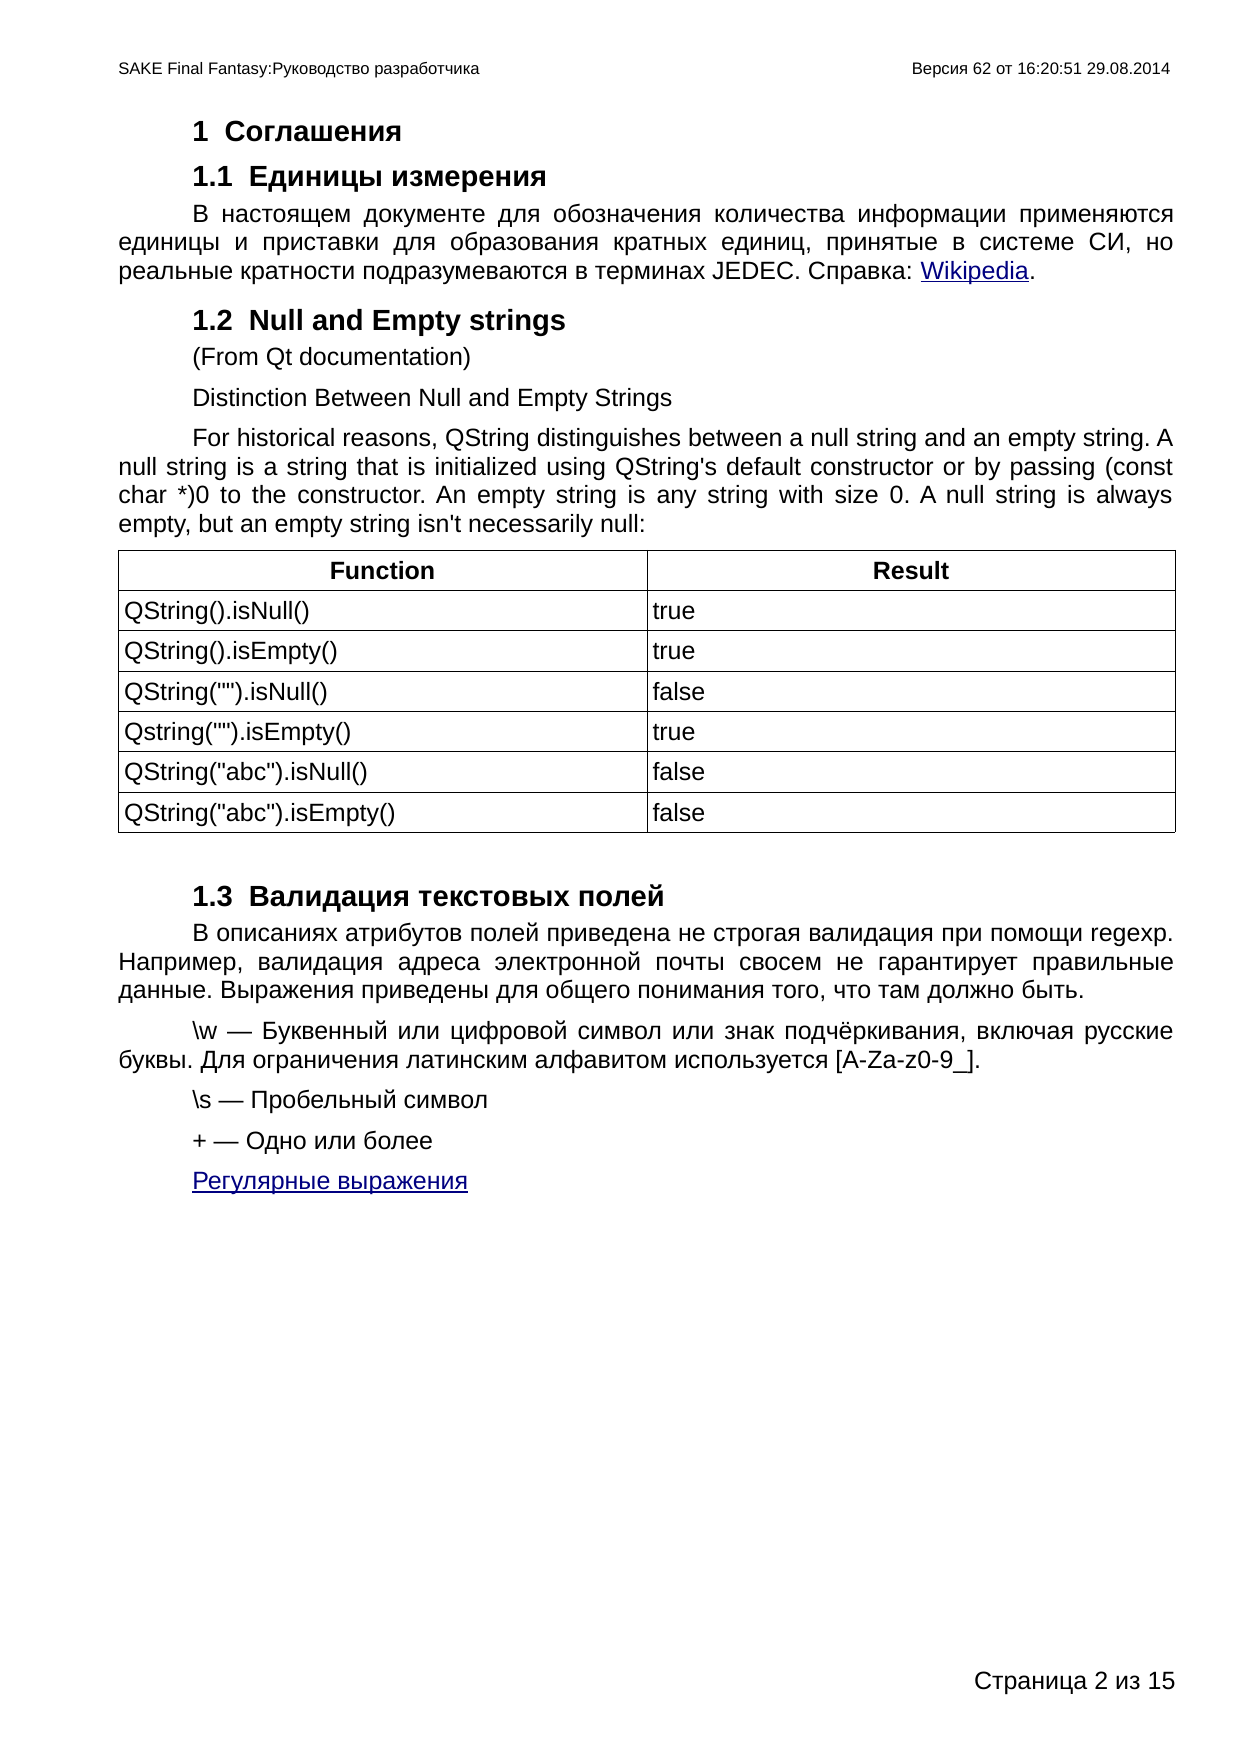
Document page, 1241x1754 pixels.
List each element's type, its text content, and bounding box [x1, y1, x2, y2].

table_cell Qstring("").isEmpty() [119, 712, 647, 751]
table_header Result [648, 551, 1175, 590]
text (From Qt documentation) [118, 342, 1175, 371]
text + — Одно или более [118, 1126, 1175, 1154]
subtitle Единицы измерения [118, 159, 1175, 193]
table_cell true [648, 591, 1175, 630]
table_cell true [648, 631, 1175, 671]
text \s — Пробельный символ [118, 1085, 1175, 1114]
table_header Function [119, 551, 647, 590]
text В настоящем документе для обозначения количества информации применяются единицы и приставки для образования кратных единиц, принятые в системе СИ, но реальные кратности подразумеваются в терминах JEDEC. Справка: Wikipedia. [118, 198, 1175, 285]
table_cell false [648, 672, 1175, 711]
text \w — Буквенный или цифровой символ или знак подчёркивания, включая русские буквы. Для ограничения латинским алфавитом используется [A-Za-z0-9_]. [118, 1016, 1175, 1073]
table_cell QString("").isNull() [119, 672, 647, 711]
table_cell false [648, 752, 1175, 792]
text Регулярные выражения [118, 1166, 1175, 1195]
subtitle Валидация текстовых полей [118, 878, 1175, 912]
subtitle Соглашения [118, 114, 1175, 147]
table_cell true [648, 712, 1175, 751]
text Distinction Between Null and Empty Strings [118, 382, 1175, 411]
table_cell QString("abc").isEmpty() [119, 793, 647, 832]
subtitle Null and Empty strings [118, 302, 1175, 336]
table_cell QString().isNull() [119, 591, 647, 630]
text В описаниях атрибутов полей приведена не строгая валидация при помощи regexp. Например, валидация адреса электронной почты свосем не гарантирует правильные данные. Выражения приведены для общего понимания того, что там должно быть. [118, 918, 1175, 1004]
table_cell QString().isEmpty() [119, 631, 647, 671]
table_cell QString("abc").isNull() [119, 752, 647, 792]
text For historical reasons, QString distinguishes between a null string and an empty string. A null string is a string that is initialized using QString's default constructor or by passing (const char *)0 to the constructor. An empty string is any string with size 0. A null string is always empty, but an empty string isn't necessarily null: [118, 423, 1175, 538]
table_cell false [648, 793, 1175, 832]
